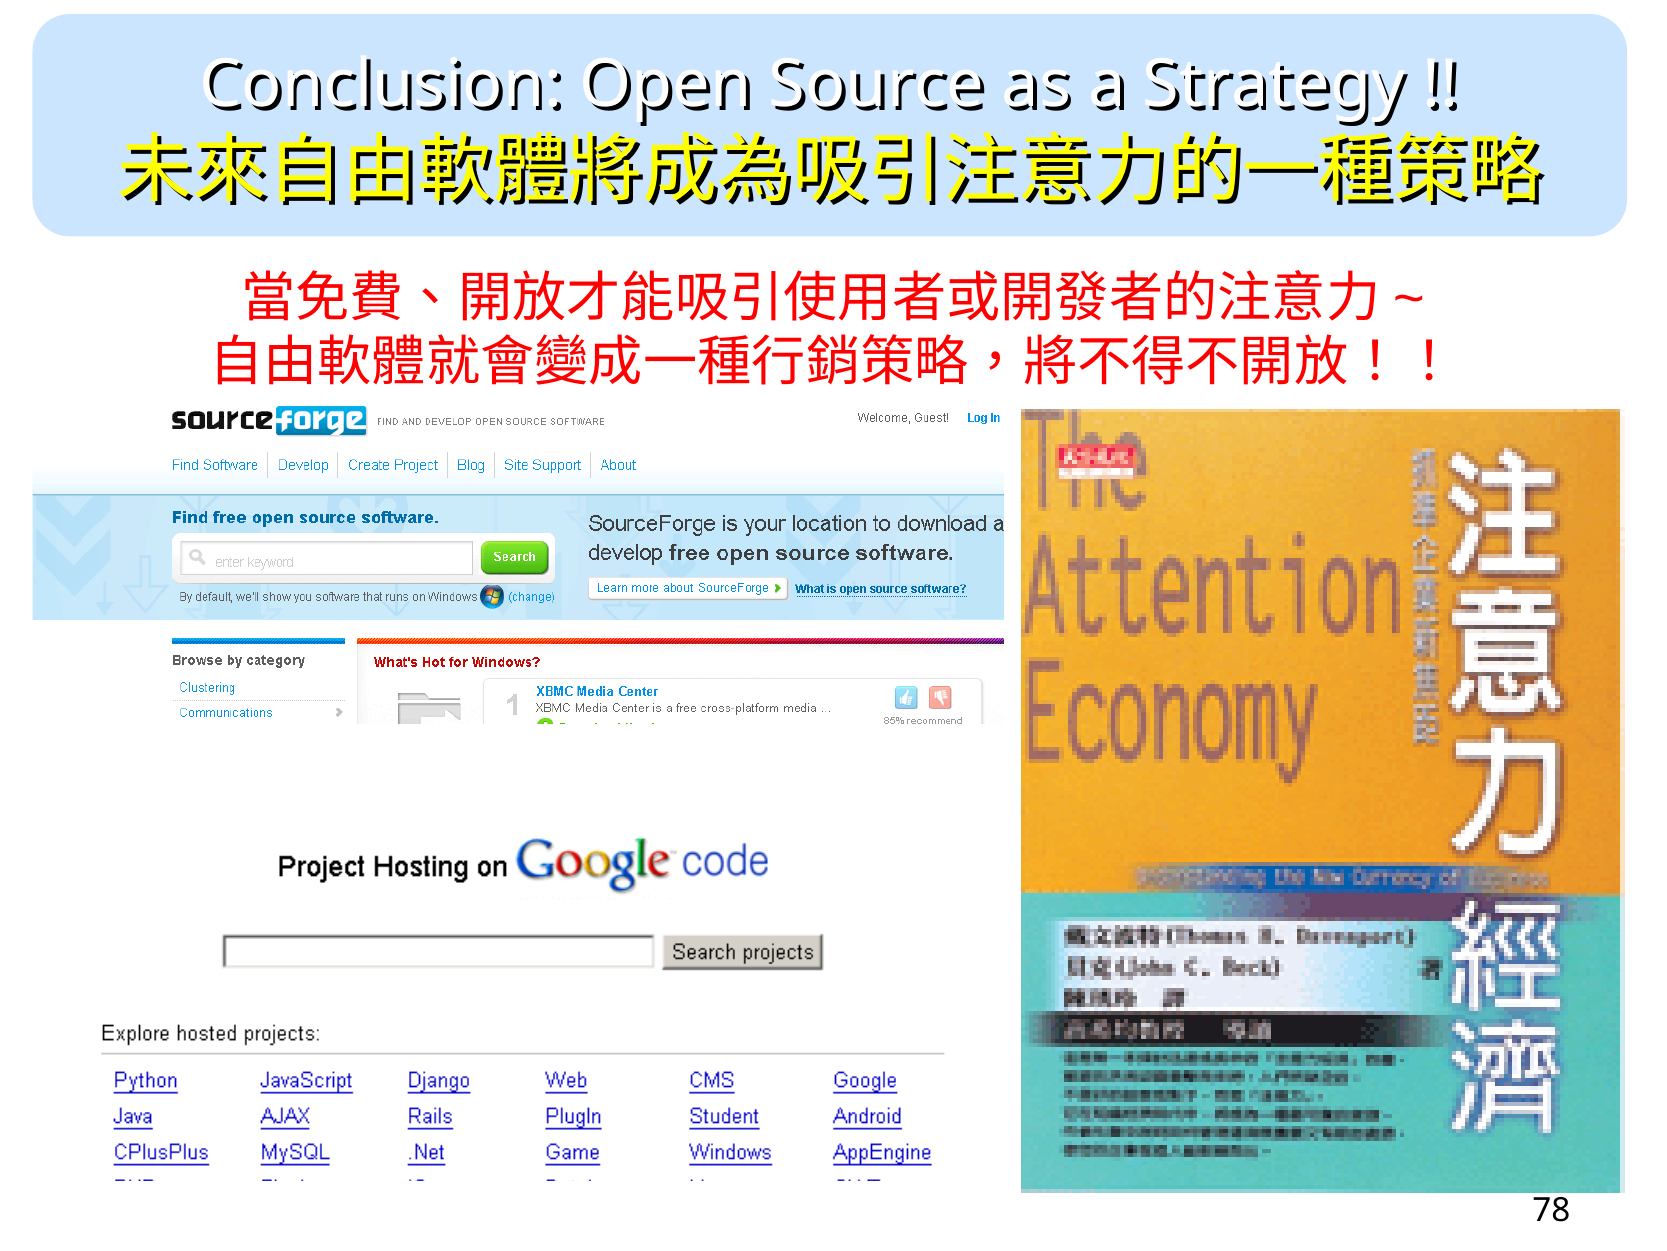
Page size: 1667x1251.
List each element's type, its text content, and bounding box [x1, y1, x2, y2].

text_box Conclusion: Open Source as a Strategy !! 未來自由軟體將成為吸引注意力的一種策略 [32, 14, 1628, 237]
picture [29, 397, 1017, 1181]
text_box 當免費、開放才能吸引使用者或開發者的注意力~ 自由軟體就會變成一種行銷策略，將不得不開放！！ [0, 254, 1667, 400]
picture [1021, 409, 1625, 1193]
